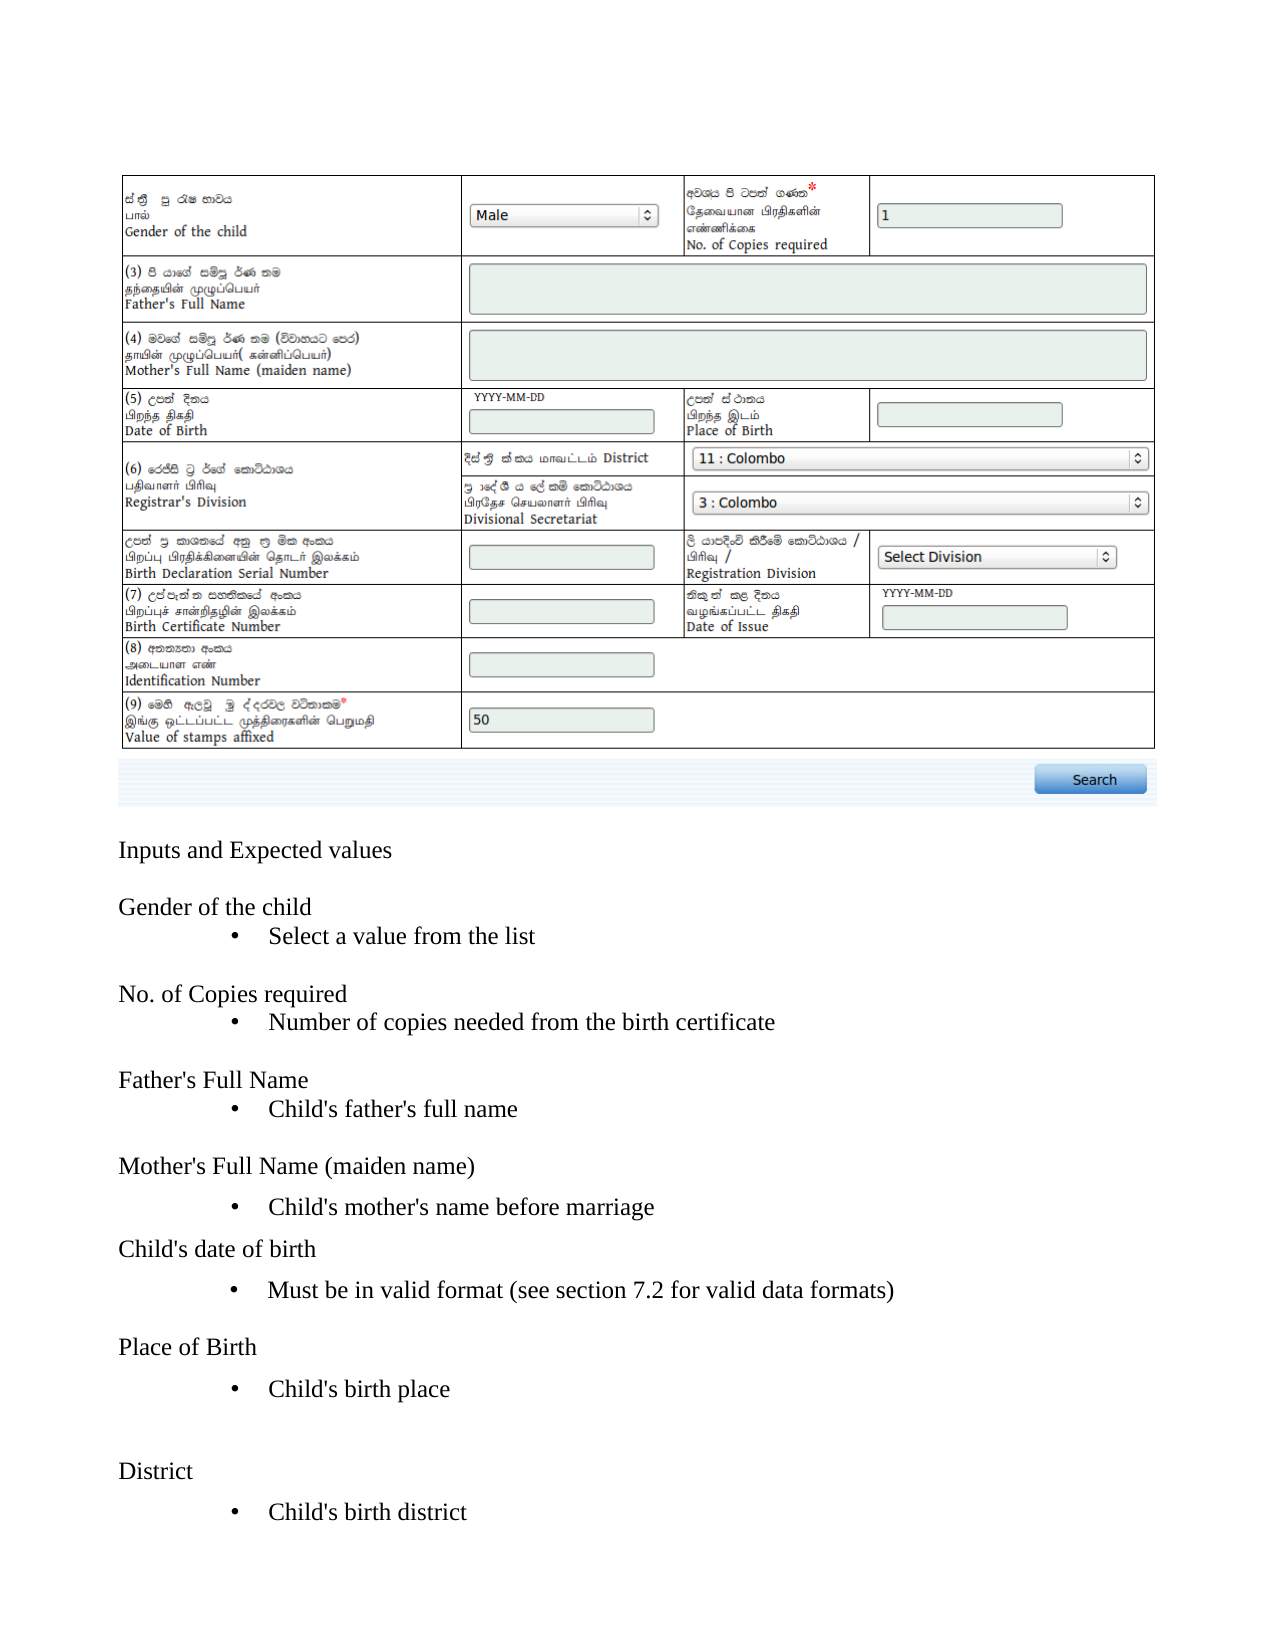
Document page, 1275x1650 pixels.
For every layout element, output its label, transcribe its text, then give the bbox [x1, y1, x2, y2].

text Inputs and Expected values [118, 835, 1157, 864]
list Child's mother's name before marriage [231, 1192, 1157, 1221]
list Select a value from the list [231, 921, 1157, 950]
picture [118, 175, 1157, 807]
list Child's birth place [231, 1374, 1157, 1402]
list Number of copies needed from the birth certificate [231, 1007, 1157, 1036]
list Child's father's full name [231, 1094, 1157, 1122]
list Must be in valid format (see section 7.2 for valid data formats) [229, 1275, 1157, 1304]
text No. of Copies required [118, 979, 1157, 1007]
text Father's Full Name [118, 1065, 1157, 1094]
text Place of Birth [118, 1332, 1157, 1361]
text District [118, 1456, 1157, 1485]
text Mother's Full Name (maiden name) [118, 1151, 1157, 1180]
list Child's birth district [231, 1497, 1157, 1526]
text Gender of the child [118, 892, 1157, 921]
text Child's date of birth [118, 1234, 1157, 1262]
